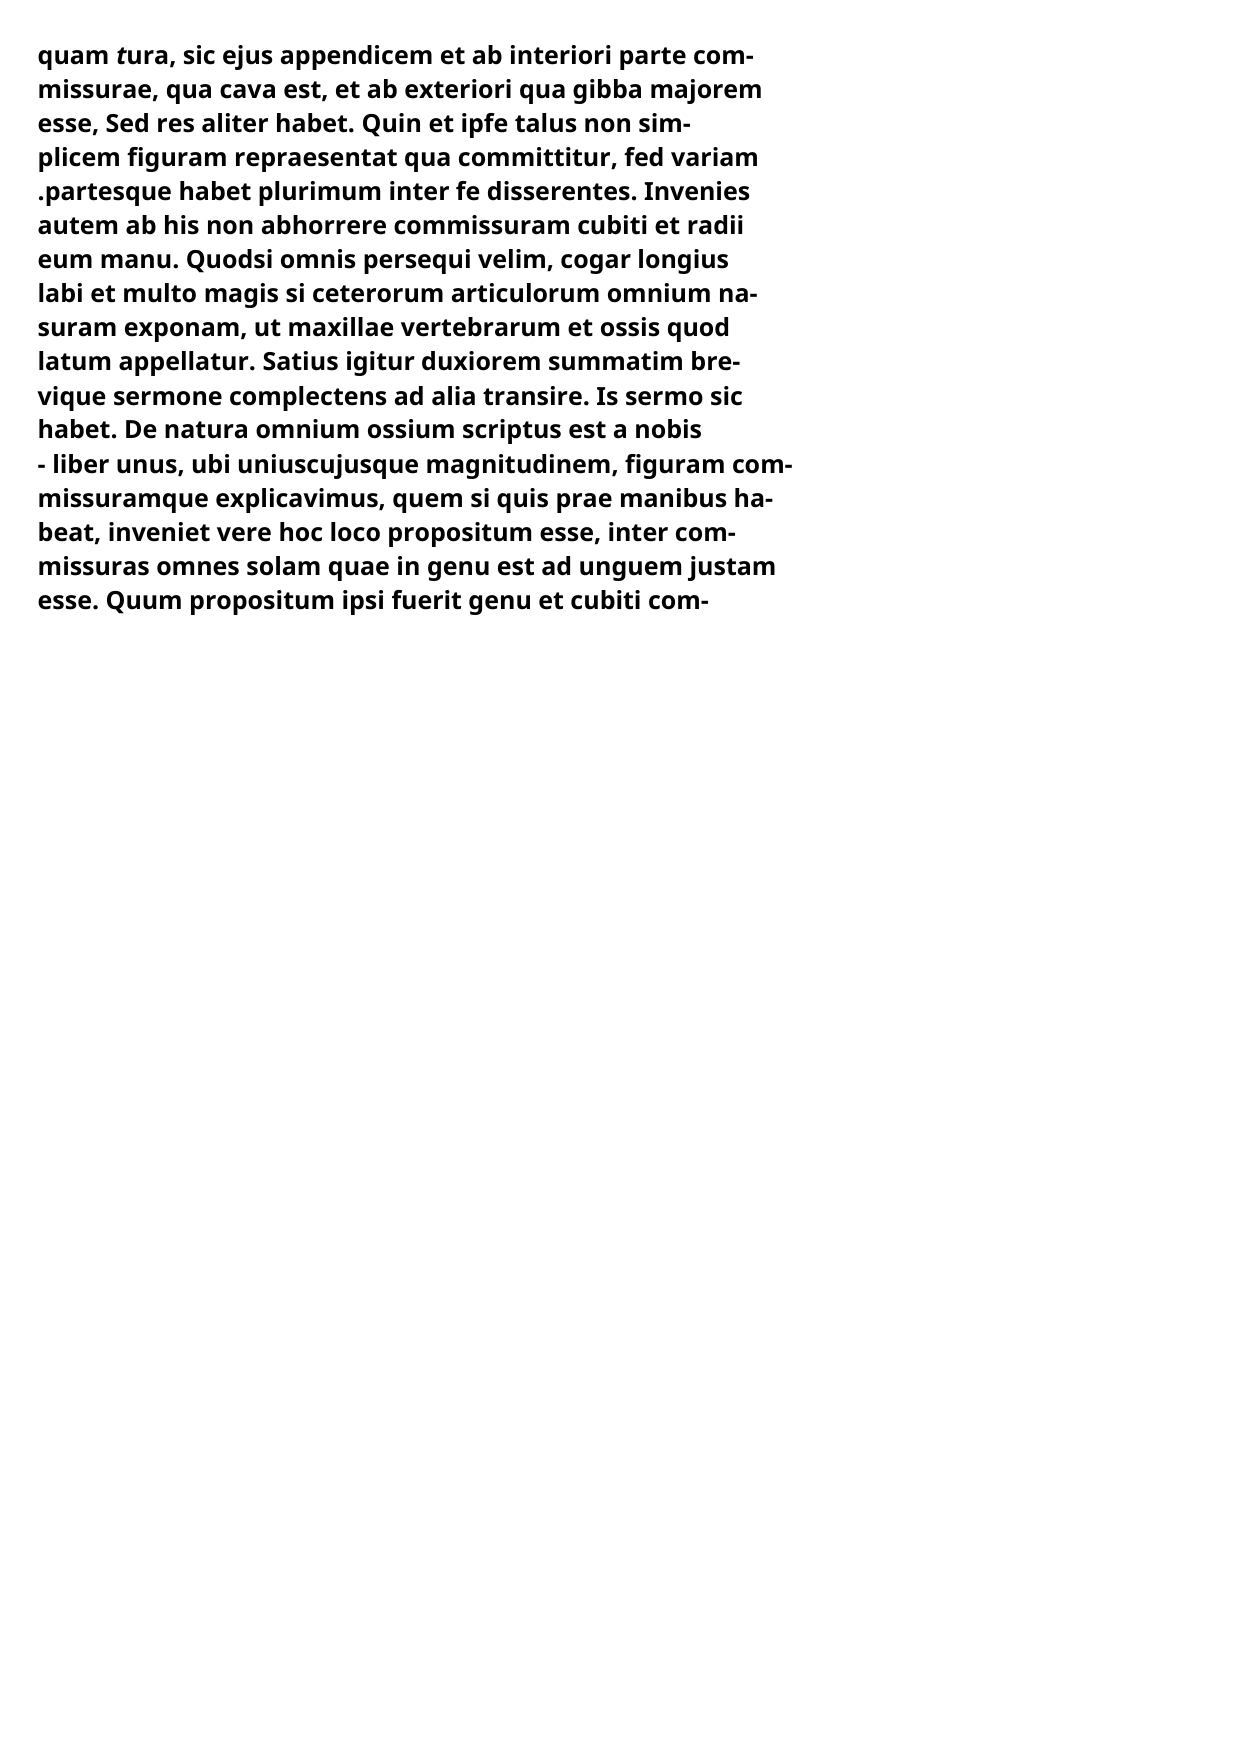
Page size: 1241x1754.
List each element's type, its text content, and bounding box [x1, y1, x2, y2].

text quam tura, sic ejus appendicem et ab interiori parte com- missurae, qua cava est, et ab exteriori qua gibba majorem esse, Sed res aliter habet. Quin et ipfe talus non sim- plicem figuram repraesentat qua committitur, fed variam .partesque habet plurimum inter fe disserentes. Invenies autem ab his non abhorrere commissuram cubiti et radii eum manu. Quodsi omnis persequi velim, cogar longius labi et multo magis si ceterorum articulorum omnium na- suram exponam, ut maxillae vertebrarum et ossis quod latum appellatur. Satius igitur duxiorem summatim bre- vique sermone complectens ad alia transire. Is sermo sic habet. De natura omnium ossium scriptus est a nobis - liber unus, ubi uniuscujusque magnitudinem, figuram com- missuramque explicavimus, quem si quis prae manibus ha- beat, inveniet vere hoc loco propositum esse, inter com- missuras omnes solam quae in genu est ad unguem justam esse. Quum propositum ipsi fuerit genu et cubiti com- [37, 37, 1203, 617]
